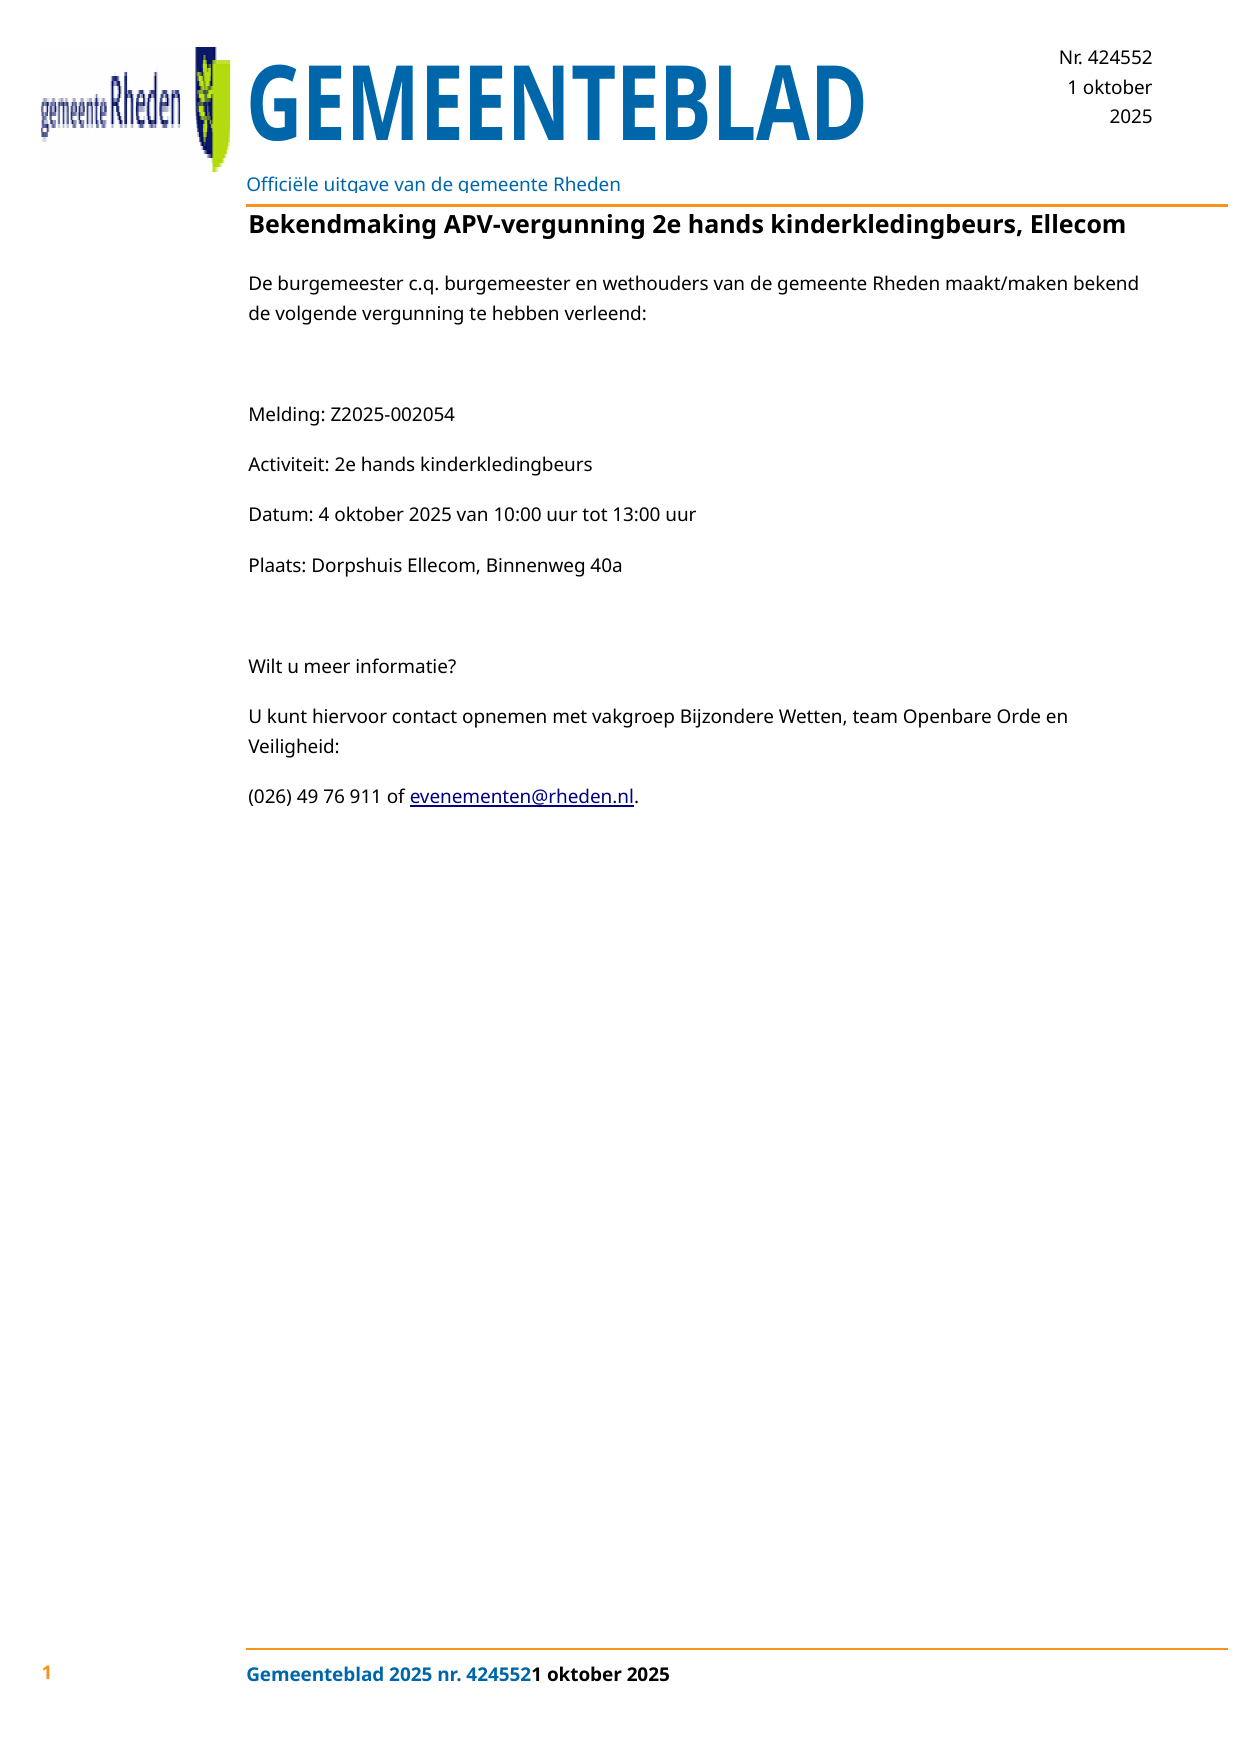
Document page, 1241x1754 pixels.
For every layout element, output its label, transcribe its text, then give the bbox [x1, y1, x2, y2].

text Melding: Z2025-002054 [248, 401, 1152, 426]
text Bekendmaking APV-vergunning 2e hands kinderkledingbeurs, Ellecom [248, 207, 1152, 241]
picture [41, 47, 231, 172]
text Wilt u meer informatie? [248, 653, 1152, 678]
text Plaats: Dorpshuis Ellecom, Binnenweg 40a [248, 552, 1152, 578]
text De burgemeester c.q. burgemeester en wethouders van de gemeente Rheden maakt/maken bekend de volgende vergunning te hebben verleend: [248, 270, 1152, 326]
text Activiteit: 2e hands kinderkledingbeurs [248, 451, 1152, 477]
text U kunt hiervoor contact opnemen met vakgroep Bijzondere Wetten, team Openbare Orde en Veiligheid: [248, 703, 1152, 758]
text Datum: 4 oktober 2025 van 10:00 uur tot 13:00 uur [248, 502, 1152, 527]
text (026) 49 76 911 of evenementen@rheden.nl. [248, 783, 1152, 809]
